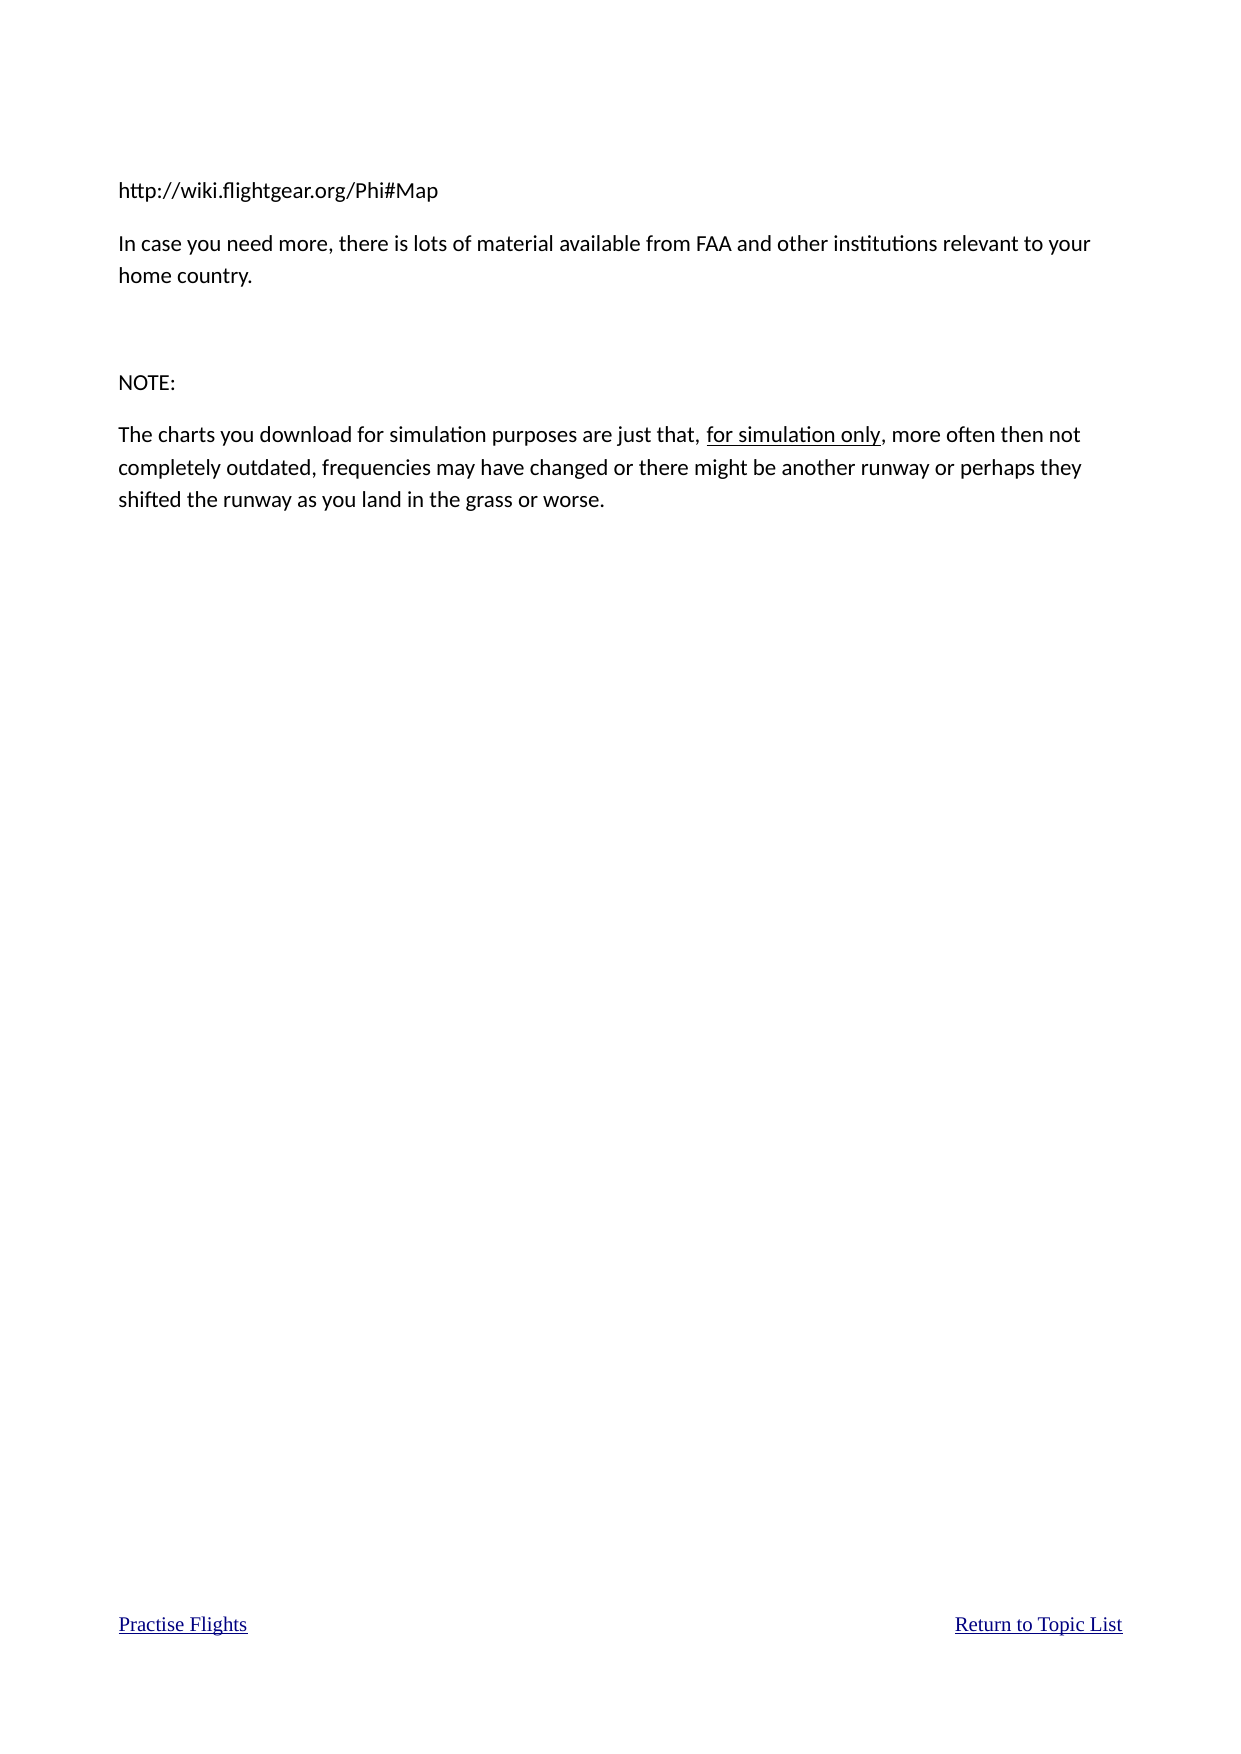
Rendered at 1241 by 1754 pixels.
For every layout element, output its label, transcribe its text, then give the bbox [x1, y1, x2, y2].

text In case you need more, there is lots of material available from FAA and other institutions relevant to your home country. [118, 229, 1122, 289]
text The charts you download for simulation purposes are just that, for simulation only, more often then not completely outdated, frequencies may have changed or there might be another runway or perhaps they shifted the runway as you land in the grass or worse. [118, 421, 1122, 513]
text http://wiki.flightgear.org/Phi#Map [118, 176, 1122, 204]
text NOTE: [118, 368, 1122, 396]
